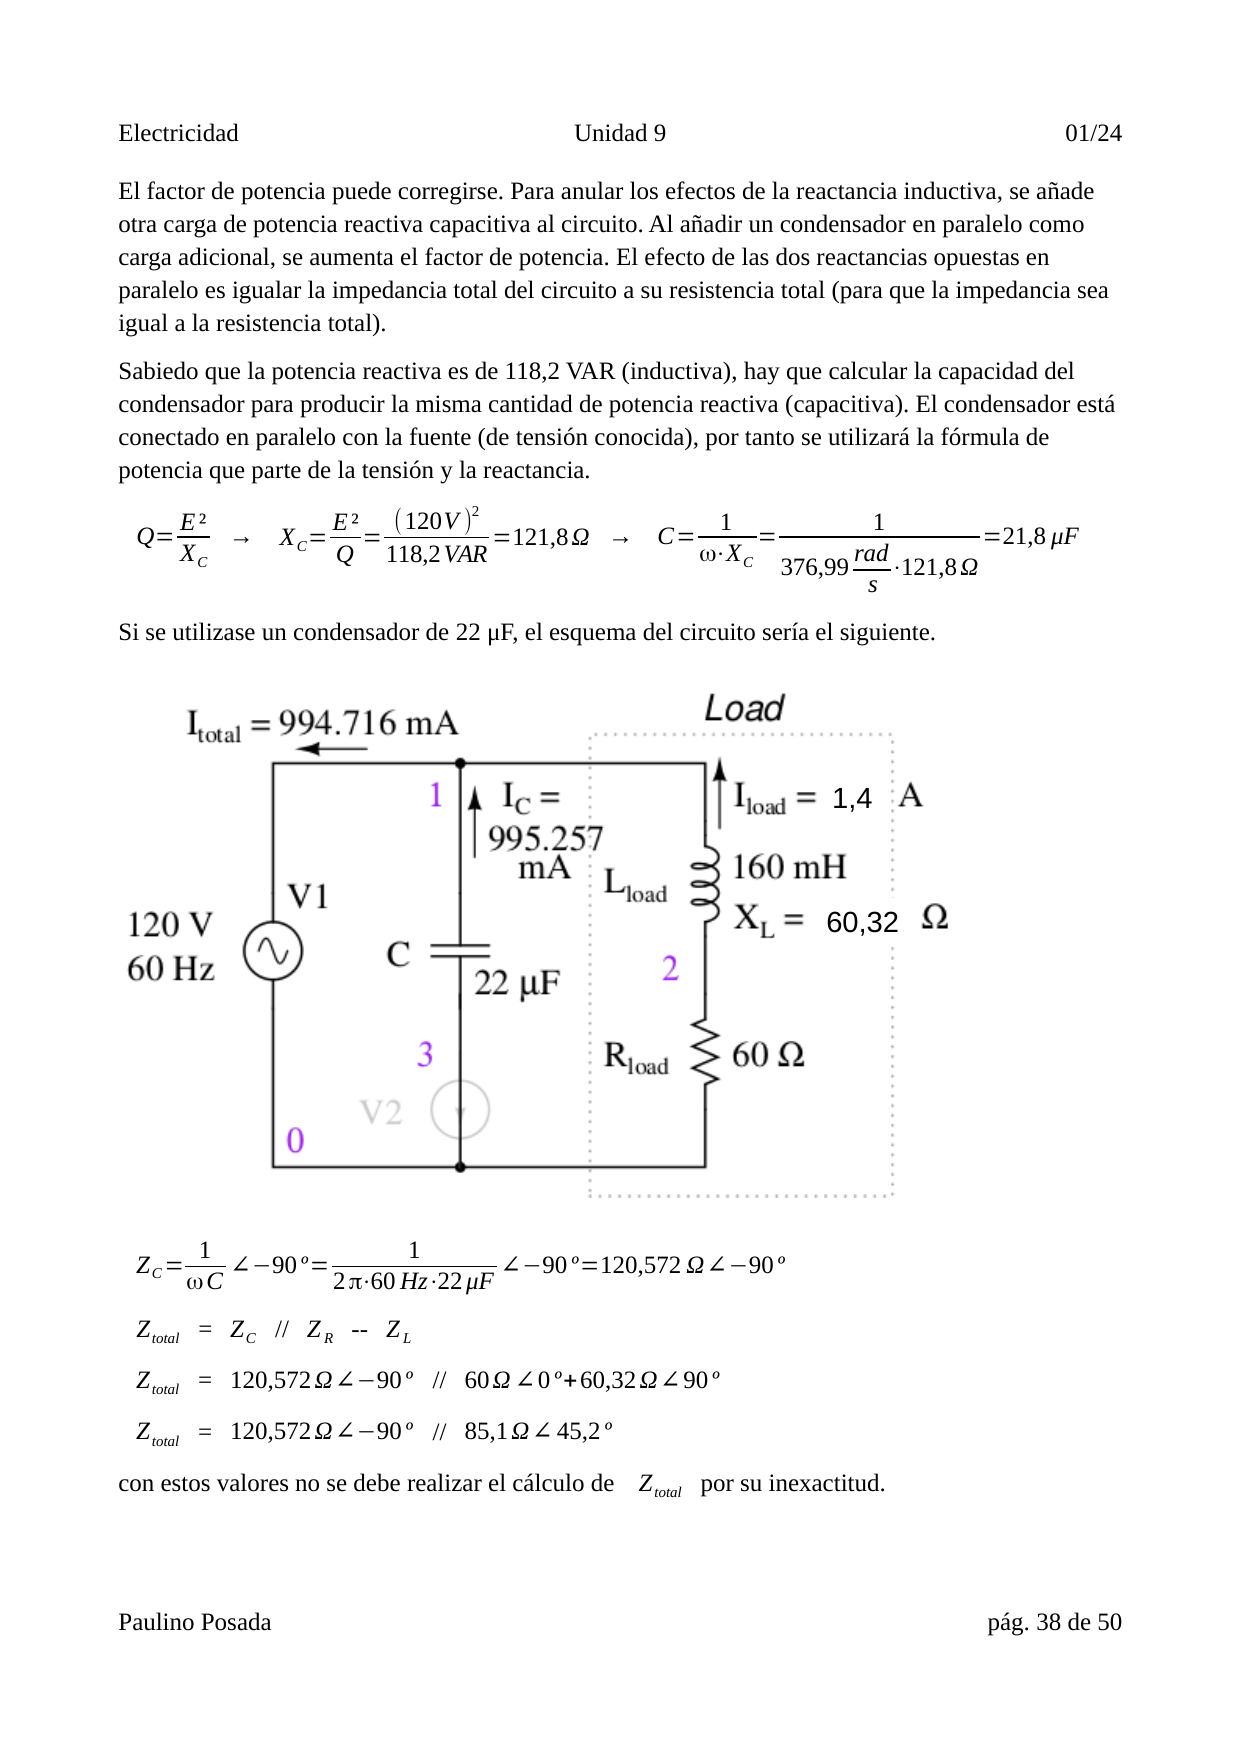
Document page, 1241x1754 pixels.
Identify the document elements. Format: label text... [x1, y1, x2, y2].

text =//-- [118, 1314, 1122, 1347]
text Sabiedo que la potencia reactiva es de 118,2 VAR (inductiva), hay que calcular la capacidad del condensador para producir la misma cantidad de potencia reactiva (capacitiva). El condensador está conectado en paralelo con la fuente (de tensión conocida), por tanto se utilizará la fórmula de potencia que parte de la tensión y la reactancia. [118, 356, 1122, 484]
text =// [118, 1366, 1122, 1398]
picture [118, 683, 984, 1198]
text con estos valores no se debe realizar el cálculo de por su inexactitud. [118, 1468, 1122, 1501]
text Si se utilizase un condensador de 22 μF, el esquema del circuito sería el siguiente. [118, 617, 1122, 646]
text =// [118, 1417, 1122, 1449]
text → → [118, 503, 1122, 598]
text El factor de potencia puede corregirse. Para anular los efectos de la reactancia inductiva, se añade otra carga de potencia reactiva capacitiva al circuito. Al añadir un condensador en paralelo como carga adicional, se aumenta el factor de potencia. El efecto de las dos reactancias opuestas en paralelo es igualar la impedancia total del circuito a su resistencia total (para que la impedancia sea igual a la resistencia total). [118, 176, 1122, 337]
